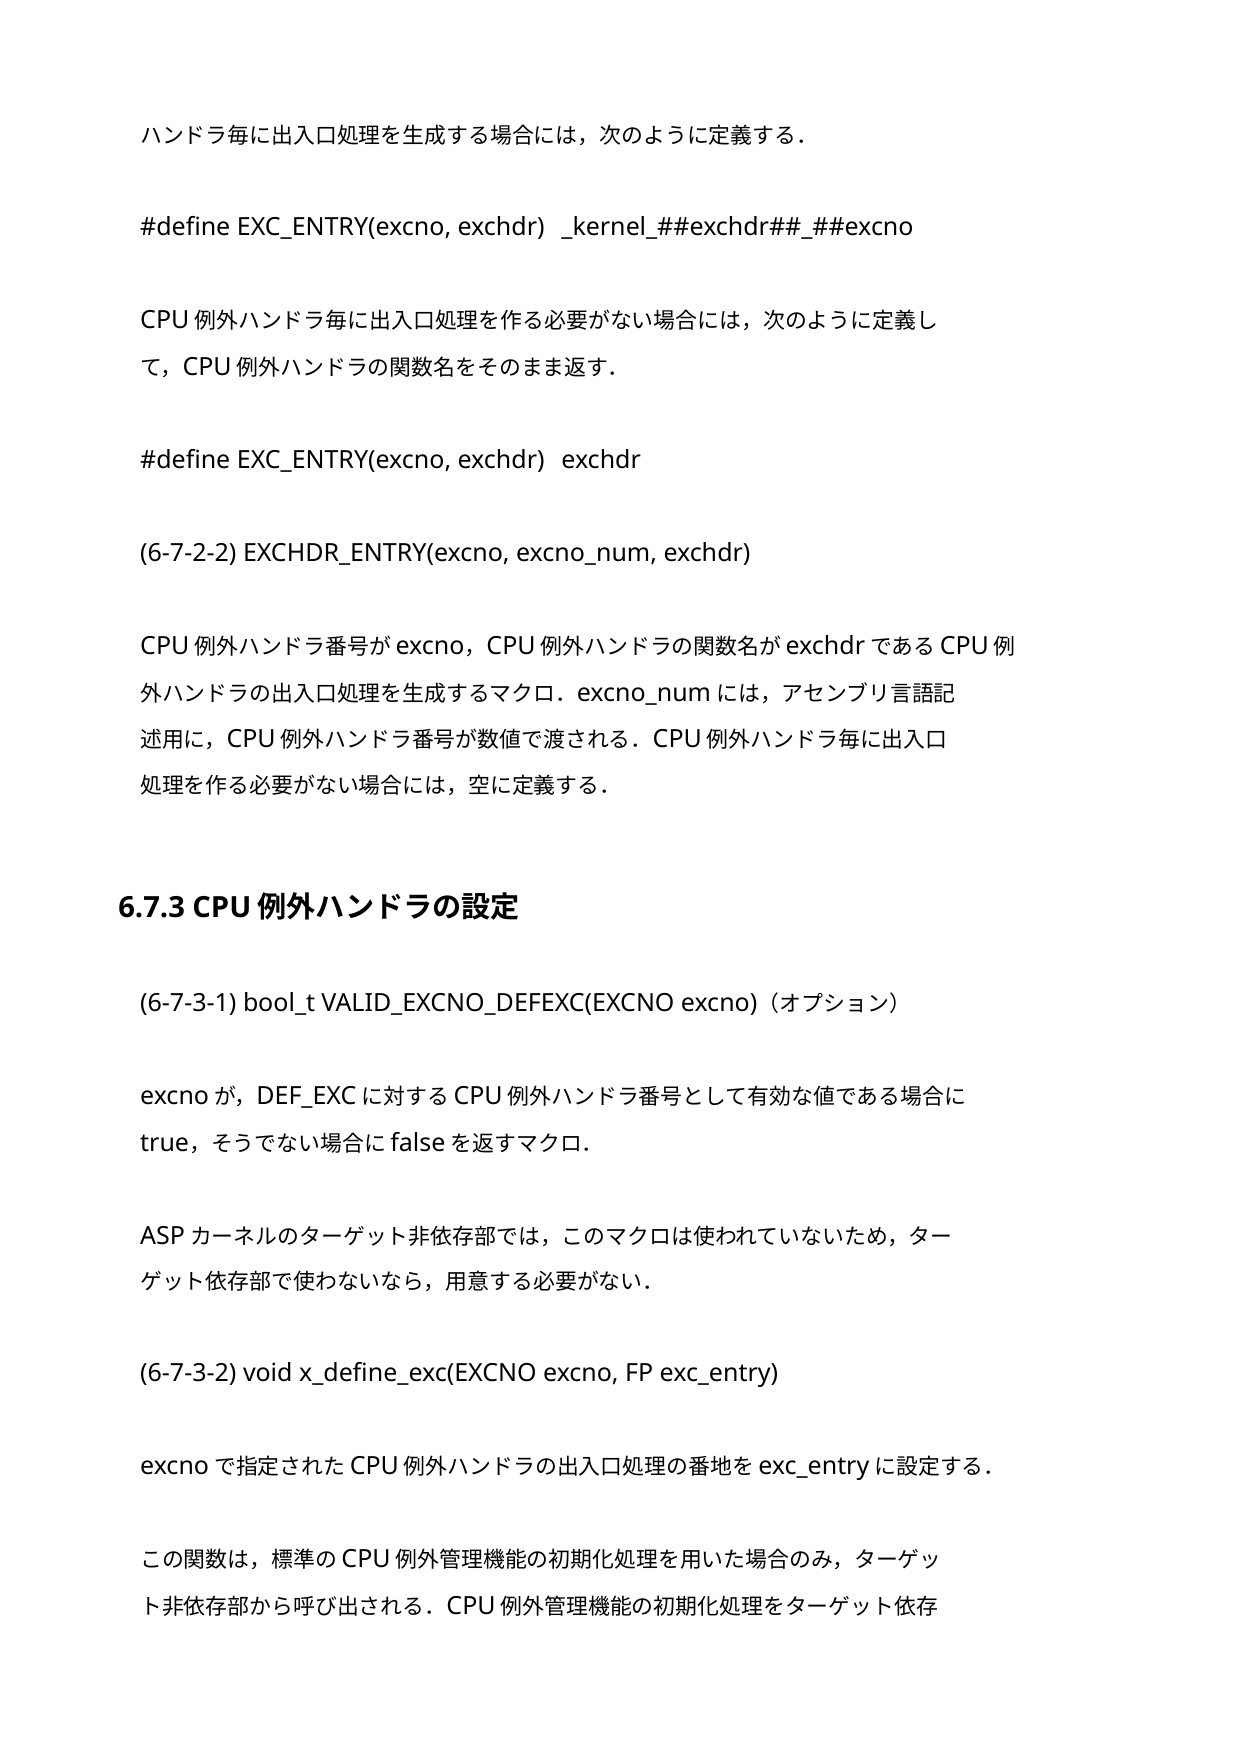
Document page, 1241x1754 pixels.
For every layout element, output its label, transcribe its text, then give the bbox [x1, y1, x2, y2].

text 処理を作る必要がない場合には，空に定義する． [118, 768, 1122, 799]
text CPU例外ハンドラ番号がexcno，CPU例外ハンドラの関数名がexchdrであるCPU例 [118, 628, 1122, 662]
text ゲット依存部で使わないなら，用意する必要がない． [118, 1264, 1122, 1296]
text excnoで指定されたCPU例外ハンドラの出入口処理の番地をexc_entryに設定する． [118, 1448, 1122, 1482]
text excnoが，DEF_EXCに対するCPU例外ハンドラ番号として有効な値である場合に [118, 1078, 1122, 1112]
text ハンドラ毎に出入口処理を生成する場合には，次のように定義する． [118, 118, 1122, 150]
text CPU例外ハンドラ毎に出入口処理を作る必要がない場合には，次のように定義し [118, 302, 1122, 336]
text (6-7-3-1) bool_t VALID_EXCNO_DEFEXC(EXCNO excno)（オプション） [118, 985, 1122, 1019]
text ASPカーネルのターゲット非依存部では，このマクロは使われていないため，ター [118, 1218, 1122, 1252]
text true，そうでない場合にfalseを返すマクロ． [118, 1124, 1122, 1158]
text (6-7-3-2) void x_define_exc(EXCNO excno, FP exc_entry) [118, 1355, 1122, 1389]
text 外ハンドラの出入口処理を生成するマクロ．excno_numには，アセンブリ言語記 [118, 674, 1122, 708]
text (6-7-2-2) EXCHDR_ENTRY(excno, excno_num, exchdr) [118, 535, 1122, 569]
text ト非依存部から呼び出される．CPU例外管理機能の初期化処理をターゲット依存 [118, 1588, 1122, 1622]
text 述用に，CPU例外ハンドラ番号が数値で渡される．CPU例外ハンドラ毎に出入口 [118, 721, 1122, 755]
subtitle 6.7.3 CPU例外ハンドラの設定 [118, 883, 1122, 926]
text #define EXC_ENTRY(excno, exchdr) exchdr [118, 442, 1122, 476]
text #define EXC_ENTRY(excno, exchdr) _kernel_##exchdr##_##excno [118, 209, 1122, 243]
text この関数は，標準のCPU例外管理機能の初期化処理を用いた場合のみ，ターゲッ [118, 1541, 1122, 1575]
text て，CPU例外ハンドラの関数名をそのまま返す． [118, 348, 1122, 383]
